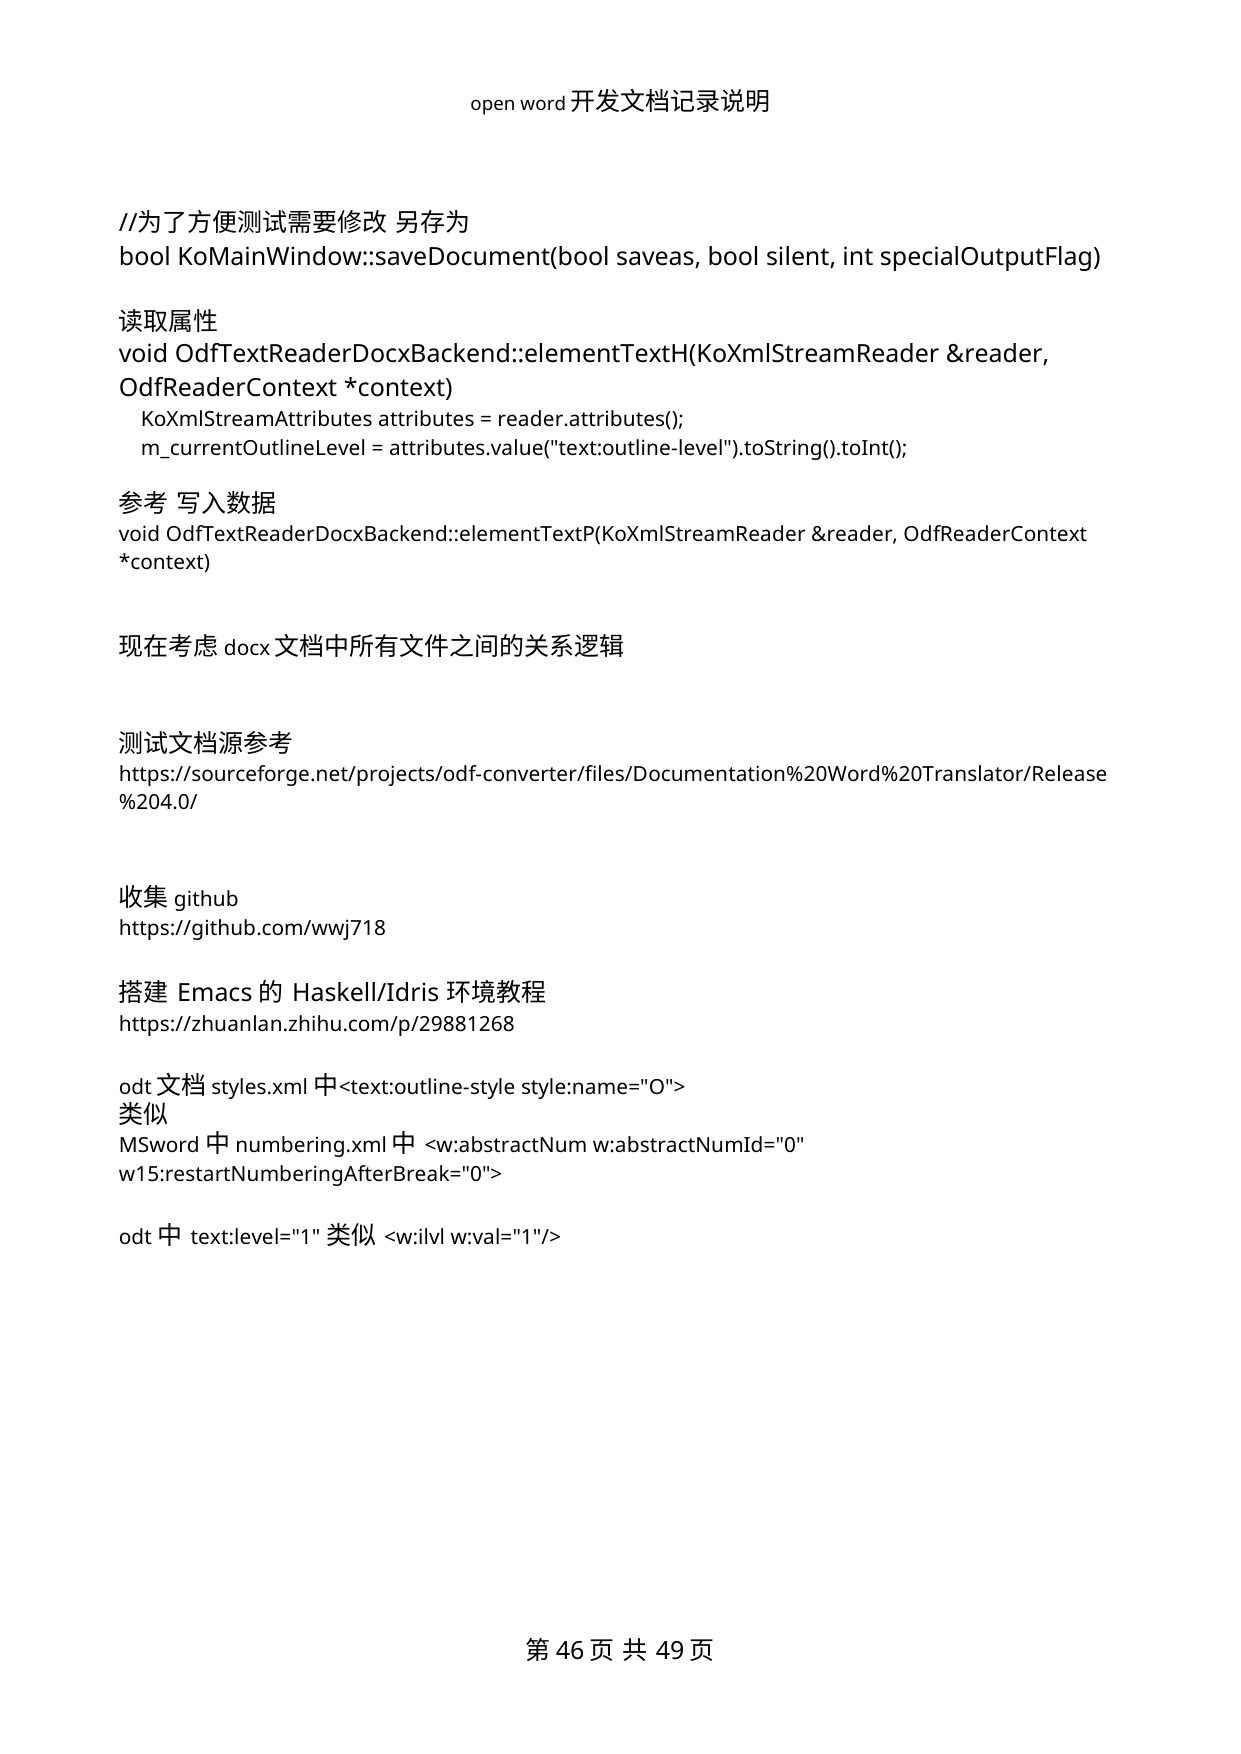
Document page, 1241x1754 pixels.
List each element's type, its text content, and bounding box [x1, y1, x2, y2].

text 测试文档源参考 [119, 729, 1121, 758]
text void OdfTextReaderDocxBackend::elementTextH(KoXmlStreamReader &reader, OdfReaderContext *context) [119, 336, 1121, 404]
text https://sourceforge.net/projects/odf-converter/files/Documentation%20Word%20Translator/Release%204.0/ [119, 758, 1121, 816]
text 类似 [119, 1101, 1121, 1129]
text 参考 写入数据 [119, 489, 1121, 518]
text 读取属性 [119, 307, 1121, 336]
text MSword 中numbering.xml中 <w:abstractNum w:abstractNumId="0" w15:restartNumberingAfterBreak="0"> [119, 1129, 1121, 1187]
text 搭建 Emacs 的 Haskell/Idris 环境教程 [119, 975, 1121, 1009]
text 收集github [119, 883, 1121, 913]
text 现在考虑docx文档中所有文件之间的关系逻辑 [119, 633, 1121, 662]
text void OdfTextReaderDocxBackend::elementTextP(KoXmlStreamReader &reader, OdfReaderContext *context) [119, 518, 1121, 576]
text odt文档styles.xml 中<text:outline-style style:name="O"> [119, 1072, 1121, 1101]
text https://github.com/wwj718 [119, 913, 1121, 941]
text odt 中 text:level="1" 类似 <w:ilvl w:val="1"/> [119, 1221, 1121, 1250]
text KoXmlStreamAttributes attributes = reader.attributes(); [119, 404, 1121, 432]
text bool KoMainWindow::saveDocument(bool saveas, bool silent, int specialOutputFlag) [119, 239, 1121, 273]
text //为了方便测试需要修改 另存为 [119, 205, 1121, 239]
text https://zhuanlan.zhihu.com/p/29881268 [119, 1009, 1121, 1038]
text m_currentOutlineLevel = attributes.value("text:outline-level").toString().toInt(); [119, 432, 1121, 461]
